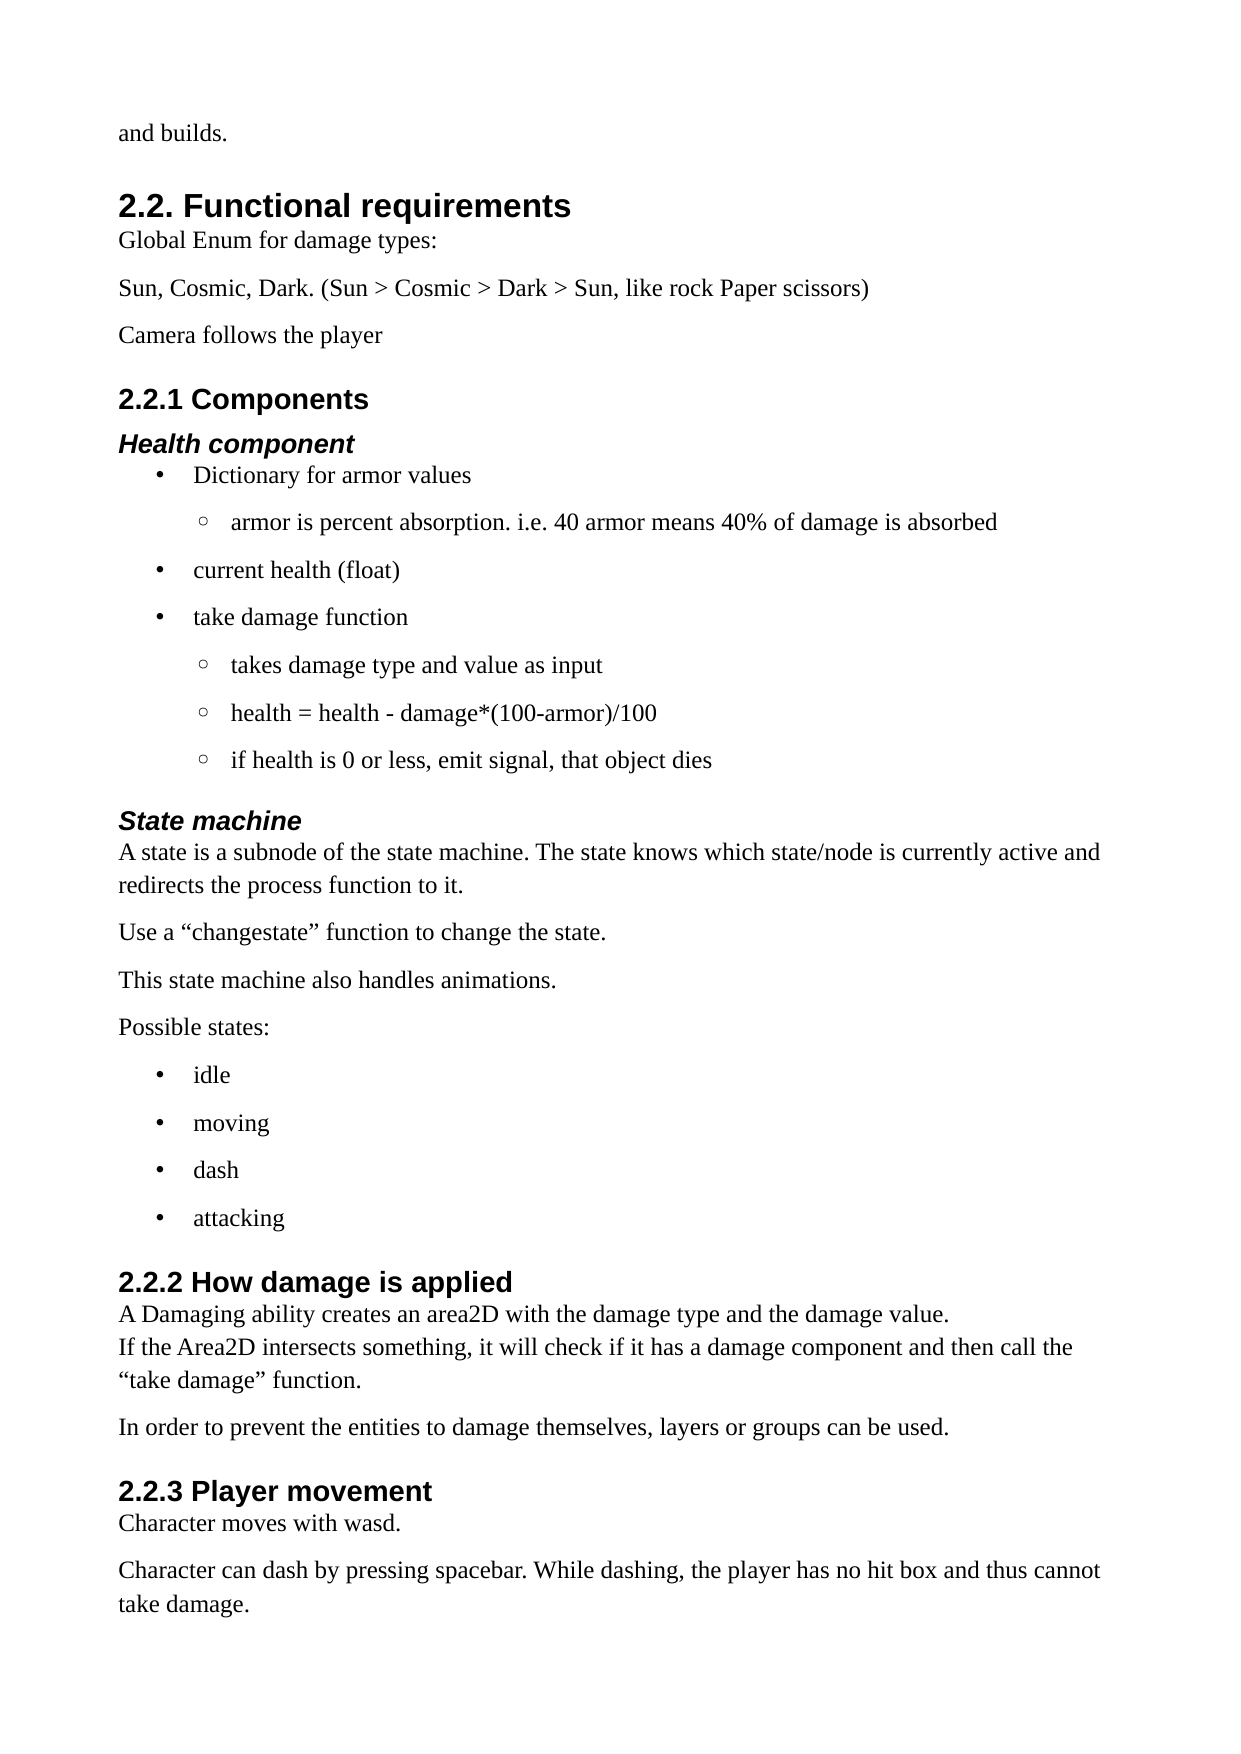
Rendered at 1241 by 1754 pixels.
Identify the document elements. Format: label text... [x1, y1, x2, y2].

list idle [156, 1060, 1122, 1089]
list health = health - damage*(100-armor)/100 [193, 698, 1122, 726]
text Sun, Cosmic, Dark. (Sun > Cosmic > Dark > Sun, like rock Paper scissors) [118, 273, 1122, 301]
list take damage function [156, 602, 1122, 631]
text A state is a subnode of the state machine. The state knows which state/node is currently active and redirects the process function to it. [118, 837, 1122, 898]
subtitle 2.2.3 Player movement [118, 1474, 1122, 1508]
text A Damaging ability creates an area2D with the damage type and the damage value. If the Area2D intersects something, it will check if it has a damage component and then call the “take damage” function. [118, 1299, 1122, 1393]
text Character moves with wasd. [118, 1508, 1122, 1537]
text Global Enum for damage types: [118, 225, 1122, 254]
list takes damage type and value as input [193, 650, 1122, 679]
text In order to prevent the entities to damage themselves, layers or groups can be used. [118, 1412, 1122, 1441]
subtitle Health component [118, 428, 1122, 460]
text Use a “changestate” function to change the state. [118, 917, 1122, 946]
text Camera follows the player [118, 320, 1122, 349]
list current health (float) [156, 555, 1122, 584]
list attacking [156, 1203, 1122, 1232]
text This state machine also handles animations. [118, 965, 1122, 994]
list Dictionary for armor values [156, 460, 1122, 488]
subtitle State machine [118, 805, 1122, 837]
subtitle 2.2.2 How damage is applied [118, 1265, 1122, 1299]
list armor is percent absorption. i.e. 40 armor means 40% of damage is absorbed [193, 507, 1122, 536]
subtitle 2.2.1 Components [118, 382, 1122, 416]
list dash [156, 1155, 1122, 1184]
text Character can dash by pressing spacebar. While dashing, the player has no hit box and thus cannot take damage. [118, 1556, 1122, 1617]
text Possible states: [118, 1012, 1122, 1041]
list moving [156, 1108, 1122, 1136]
subtitle 2.2. Functional requirements [118, 187, 1122, 225]
list if health is 0 or less, emit signal, that object dies [193, 745, 1122, 774]
text and builds. [118, 118, 1122, 147]
